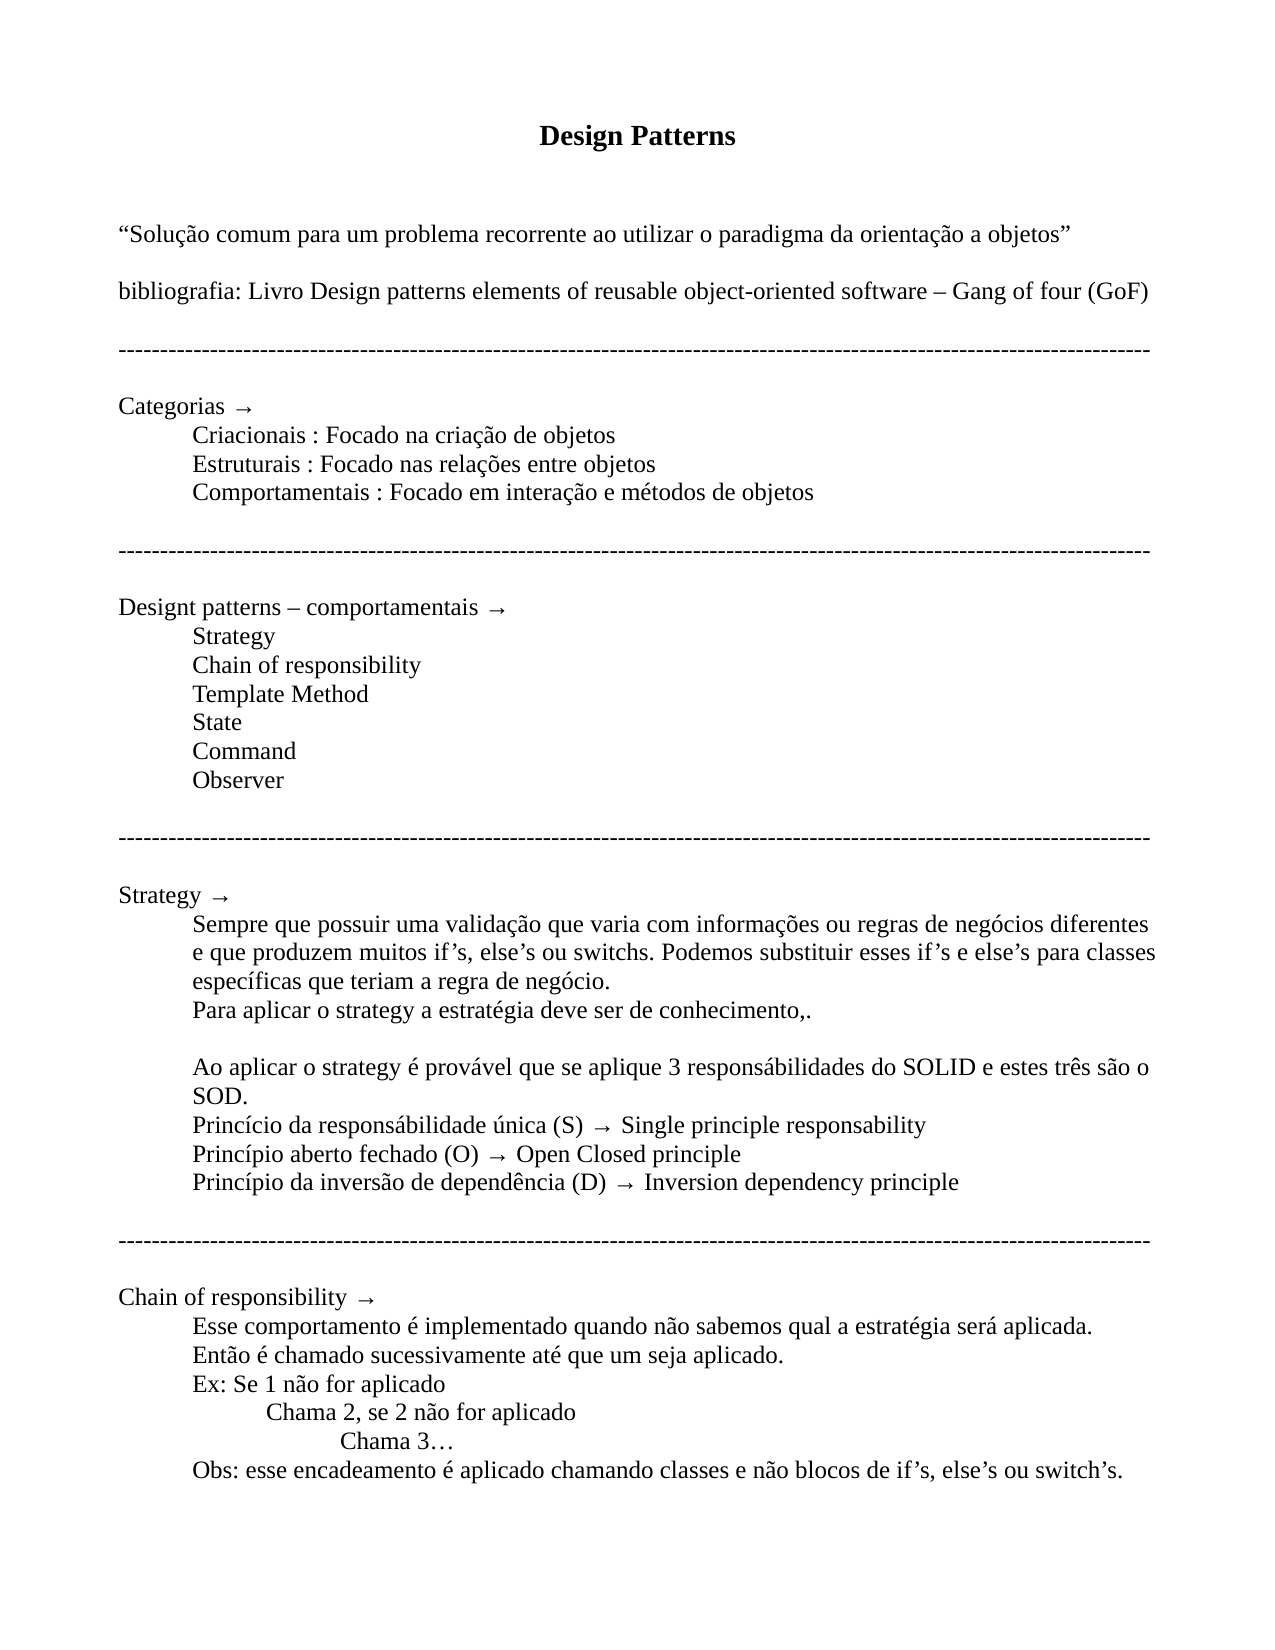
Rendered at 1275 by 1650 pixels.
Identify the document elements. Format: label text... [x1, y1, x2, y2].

text Estruturais : Focado nas relações entre objetos [118, 449, 1157, 477]
text Chama 3… [118, 1426, 1157, 1455]
text Comportamentais : Focado em interação e métodos de objetos [118, 477, 1157, 506]
text Categorias → [118, 391, 1157, 420]
text Ao aplicar o strategy é provável que se aplique 3 responsábilidades do SOLID e estes três são o SOD. [118, 1052, 1157, 1110]
text bibliografia: Livro Design patterns elements of reusable object-oriented software – Gang of four (GoF) [118, 276, 1157, 305]
text Template Method [118, 679, 1157, 707]
text Designt patterns – comportamentais → [118, 592, 1157, 621]
text Observer [118, 765, 1157, 794]
text Esse comportamento é implementado quando não sabemos qual a estratégia será aplicada. [118, 1311, 1157, 1340]
text ---------------------------------------------------------------------------------------------------------------------------- [118, 334, 1157, 362]
text Command [118, 736, 1157, 765]
text Ex: Se 1 não for aplicado [118, 1369, 1157, 1397]
text Strategy → [118, 880, 1157, 909]
text ---------------------------------------------------------------------------------------------------------------------------- [118, 1225, 1157, 1254]
text Obs: esse encadeamento é aplicado chamando classes e não blocos de if’s, else’s ou switch’s. [118, 1455, 1157, 1484]
text Chain of responsibility [118, 650, 1157, 679]
text Princício da responsábilidade única (S) → Single principle responsability [118, 1110, 1157, 1139]
text Para aplicar o strategy a estratégia deve ser de conhecimento,. [118, 995, 1157, 1024]
text Chama 2, se 2 não for aplicado [118, 1397, 1157, 1426]
text ---------------------------------------------------------------------------------------------------------------------------- [118, 535, 1157, 564]
text Chain of responsibility → [118, 1282, 1157, 1311]
text Criacionais : Focado na criação de objetos [118, 420, 1157, 449]
text Strategy [118, 621, 1157, 650]
text State [118, 707, 1157, 736]
text “Solução comum para um problema recorrente ao utilizar o paradigma da orientação a objetos” [118, 219, 1157, 247]
text ---------------------------------------------------------------------------------------------------------------------------- [118, 822, 1157, 851]
text Design Patterns [118, 118, 1157, 152]
text Princípio da inversão de dependência (D) → Inversion dependency principle [118, 1167, 1157, 1196]
text Sempre que possuir uma validação que varia com informações ou regras de negócios diferentes e que produzem muitos if’s, else’s ou switchs. Podemos substituir esses if’s e else’s para classes específicas que teriam a regra de negócio. [118, 909, 1157, 995]
text Então é chamado sucessivamente até que um seja aplicado. [118, 1340, 1157, 1369]
text Princípio aberto fechado (O) → Open Closed principle [118, 1139, 1157, 1167]
